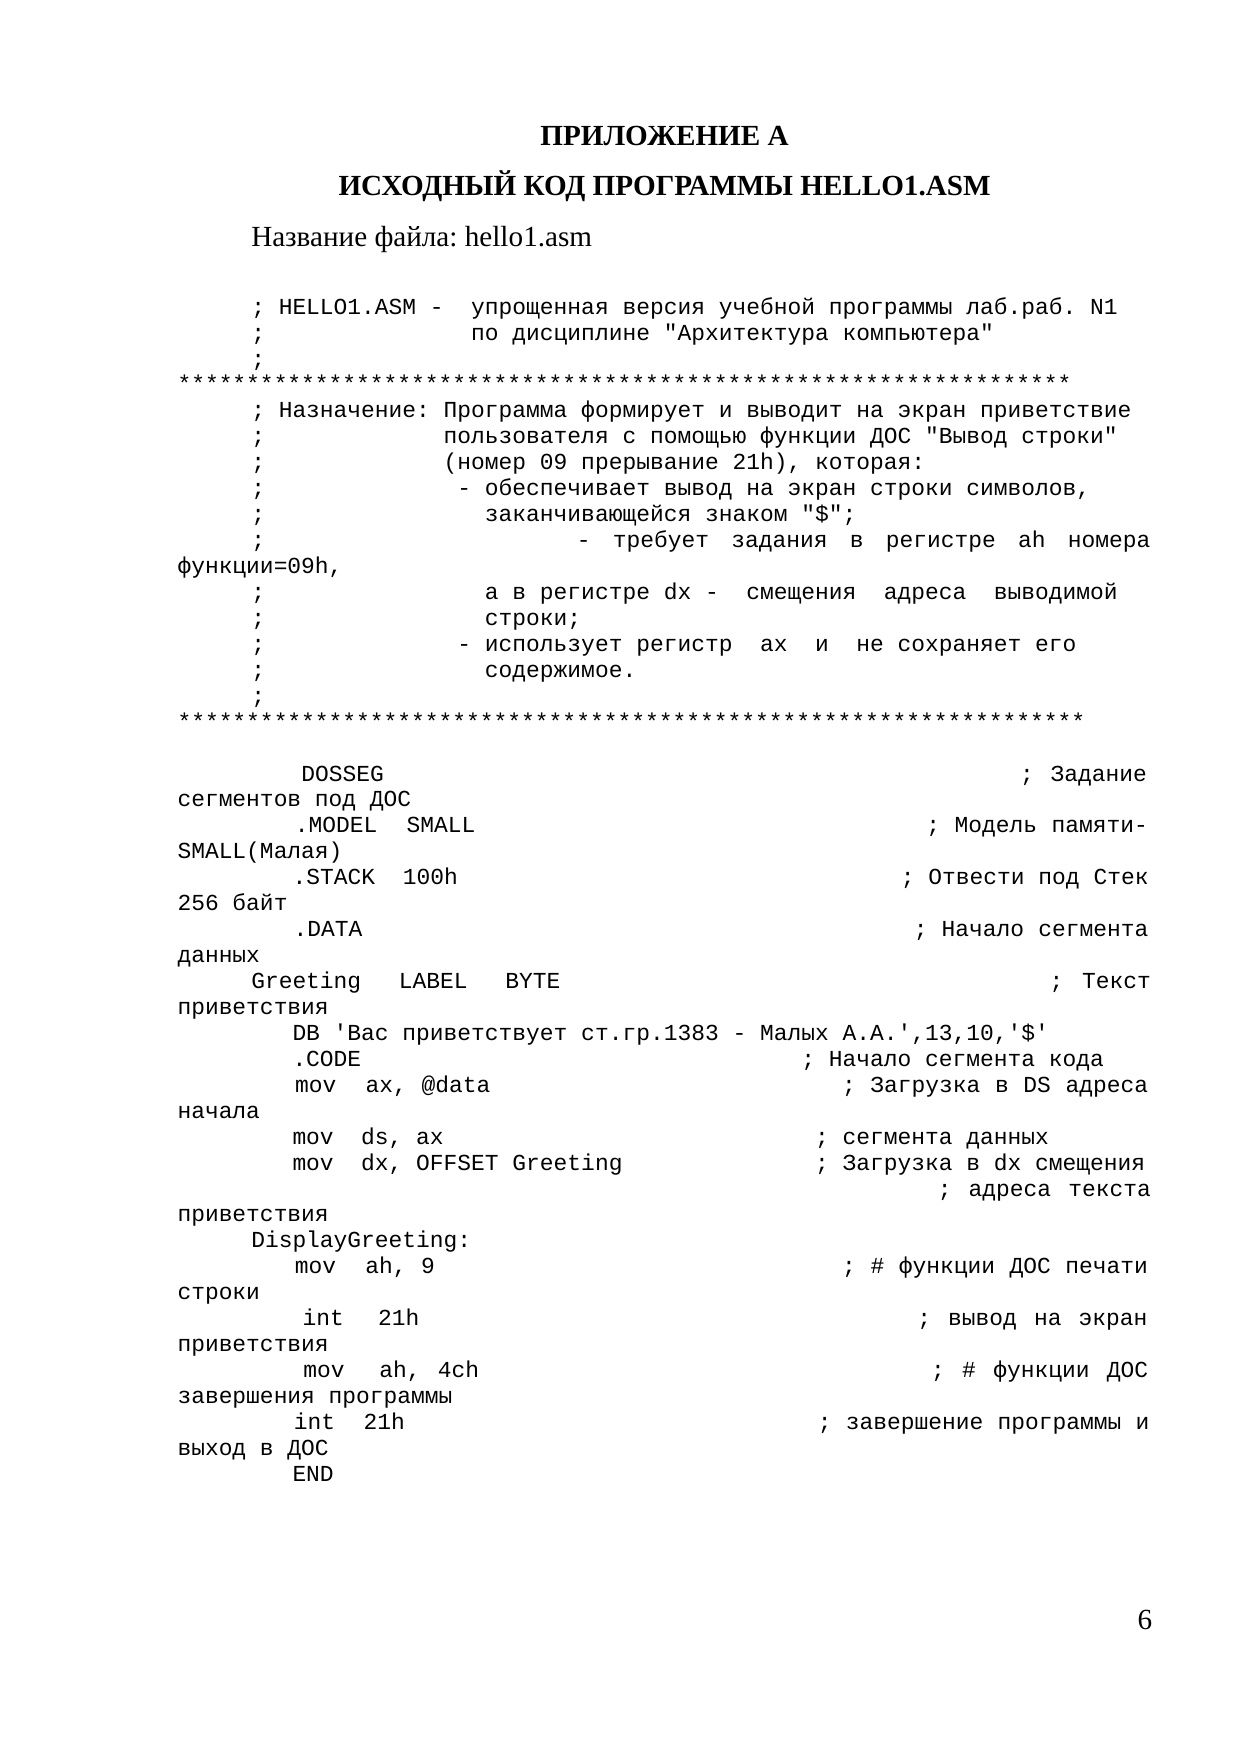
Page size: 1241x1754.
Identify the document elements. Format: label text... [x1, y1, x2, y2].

text mov ah, 4ch ; # функции ДОС завершения программы [177, 1358, 1152, 1410]
text mov ax, @data ; Загрузка в DS адреса начала [177, 1073, 1152, 1125]
text ; а в регистре dx - смещения адреса выводимой [177, 580, 1152, 606]
text DB 'Вас приветствует ст.гр.1383 - Малых А.А.',13,10,'$' [177, 1021, 1152, 1047]
text ; пользователя с помощью функции ДОС "Вывод строки" [177, 425, 1152, 451]
text .DATA ; Начало сегмента данных [177, 917, 1152, 969]
text ; ***************************************************************** [177, 347, 1152, 399]
text mov ds, ax ; сегмента данных [177, 1125, 1152, 1151]
text DisplayGreeting: [177, 1229, 1152, 1255]
subtitle Приложение А Исходный код программы Hello1.asm [177, 118, 1152, 202]
text ; содержимое. [177, 658, 1152, 684]
text ; адреса текста приветствия [177, 1177, 1152, 1229]
text mov ah, 9 ; # функции ДОС печати строки [177, 1255, 1152, 1307]
text Название файла: hello1.asm [177, 219, 1152, 252]
text .MODEL SMALL ; Модель памяти-SMALL(Малая) [177, 814, 1152, 866]
text ; - требует задания в регистре ah номера функции=09h, [177, 528, 1152, 580]
text int 21h ; завершение программы и выход в ДОС [177, 1410, 1152, 1462]
text ; ****************************************************************** [177, 684, 1152, 736]
text ; заканчивающейся знаком "$"; [177, 502, 1152, 528]
text ; - использует регистр ax и не сохраняет его [177, 632, 1152, 658]
text ; по дисциплине "Архитектура компьютера" [177, 321, 1152, 347]
text int 21h ; вывод на экран приветствия [177, 1307, 1152, 1358]
text ; HELLO1.ASM - упрощенная версия учебной программы лаб.раб. N1 [177, 295, 1152, 321]
text ; - обеспечивает вывод на экран строки символов, [177, 477, 1152, 502]
text .CODE ; Начало сегмента кода [177, 1047, 1152, 1073]
text ; Назначение: Программа формирует и выводит на экран приветствие [177, 399, 1152, 425]
text ; строки; [177, 606, 1152, 632]
text ; (номер 09 прерывание 21h), которая: [177, 451, 1152, 477]
text END [177, 1462, 1152, 1488]
text Greeting LABEL BYTE ; Текст приветствия [177, 969, 1152, 1021]
text mov dx, OFFSET Greeting ; Загрузка в dx смещения [177, 1151, 1152, 1177]
text DOSSEG ; Задание сегментов под ДОС [177, 762, 1152, 814]
text .STACK 100h ; Отвести под Стек 256 байт [177, 866, 1152, 917]
